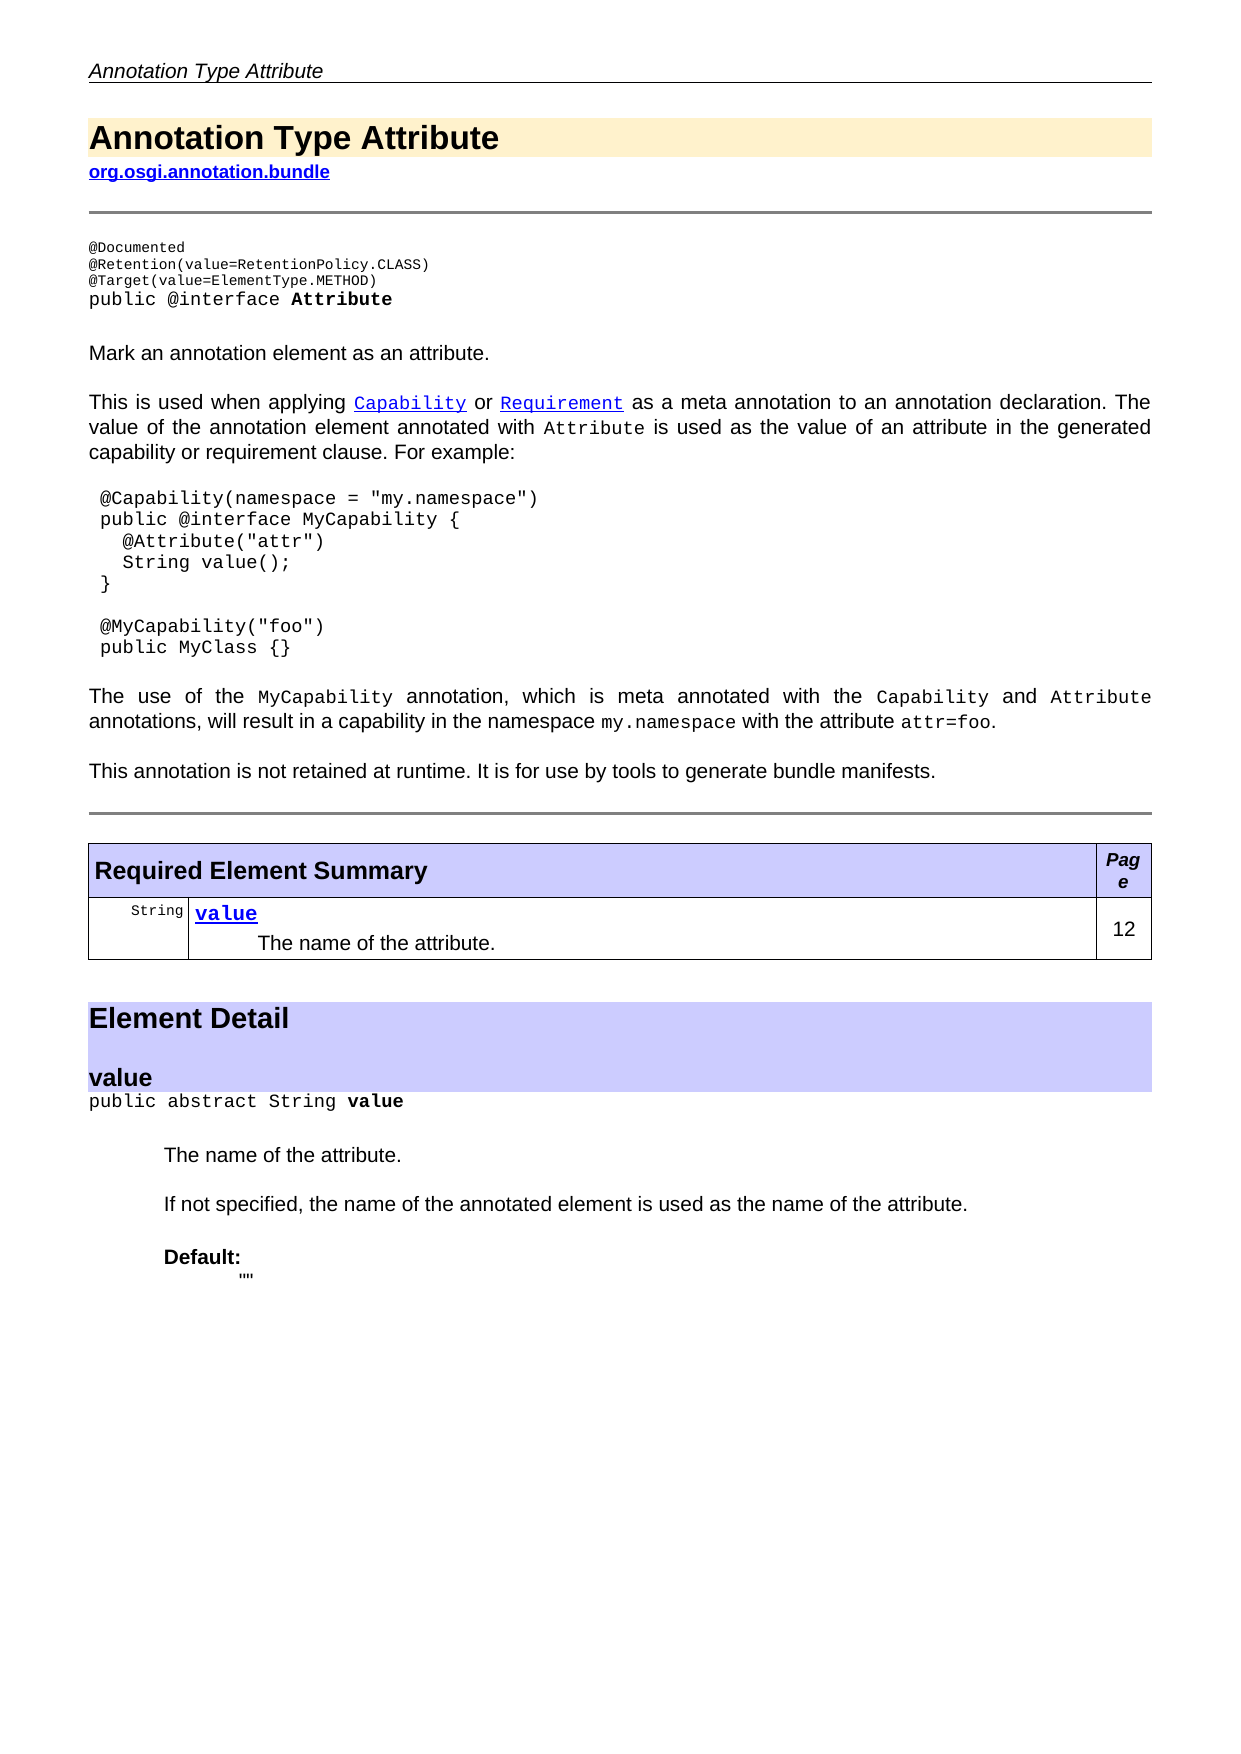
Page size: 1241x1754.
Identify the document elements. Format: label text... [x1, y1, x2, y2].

text The use of the MyCapability annotation, which is meta annotated with the Capability and Attribute annotations, will result in a capability in the namespace my.namespace with the attribute attr=foo. [88, 684, 1152, 734]
text org.osgi.annotation.bundle [88, 160, 1152, 182]
subtitle value [88, 1063, 1152, 1092]
text Default: [163, 1245, 1152, 1269]
subtitle Annotation Type Attribute [88, 118, 1152, 157]
text @Documented @Retention(value=RetentionPolicy.CLASS) @Target(value=ElementType.METHOD) public @interface Attribute [88, 240, 1152, 311]
table_header Required Element Summary [89, 844, 1096, 897]
table_header Page [1097, 844, 1151, 897]
table_cell String [89, 898, 188, 959]
text "" [238, 1269, 1152, 1293]
text Mark an annotation element as an attribute. [88, 341, 1152, 364]
text This annotation is not retained at runtime. It is for use by tools to generate bundle manifests. [88, 759, 1152, 783]
text The name of the attribute. [163, 1143, 1152, 1167]
text If not specified, the name of the annotated element is used as the name of the attribute. [163, 1192, 1152, 1216]
table_cell 12 [1097, 898, 1151, 959]
text This is used when applying Capability or Requirement as a meta annotation to an annotation declaration. The value of the annotation element annotated with Attribute is used as the value of an attribute in the generated capability or requirement clause. For example: [88, 389, 1152, 464]
subtitle Element Detail [88, 1002, 1152, 1035]
text @Capability(namespace = "my.namespace") public @interface MyCapability { @Attribute("attr") String value(); } @MyCapability("foo") public MyClass {} [88, 489, 1152, 659]
table_cell value The name of the attribute. [189, 898, 1096, 959]
text public abstract String value [88, 1092, 1152, 1113]
